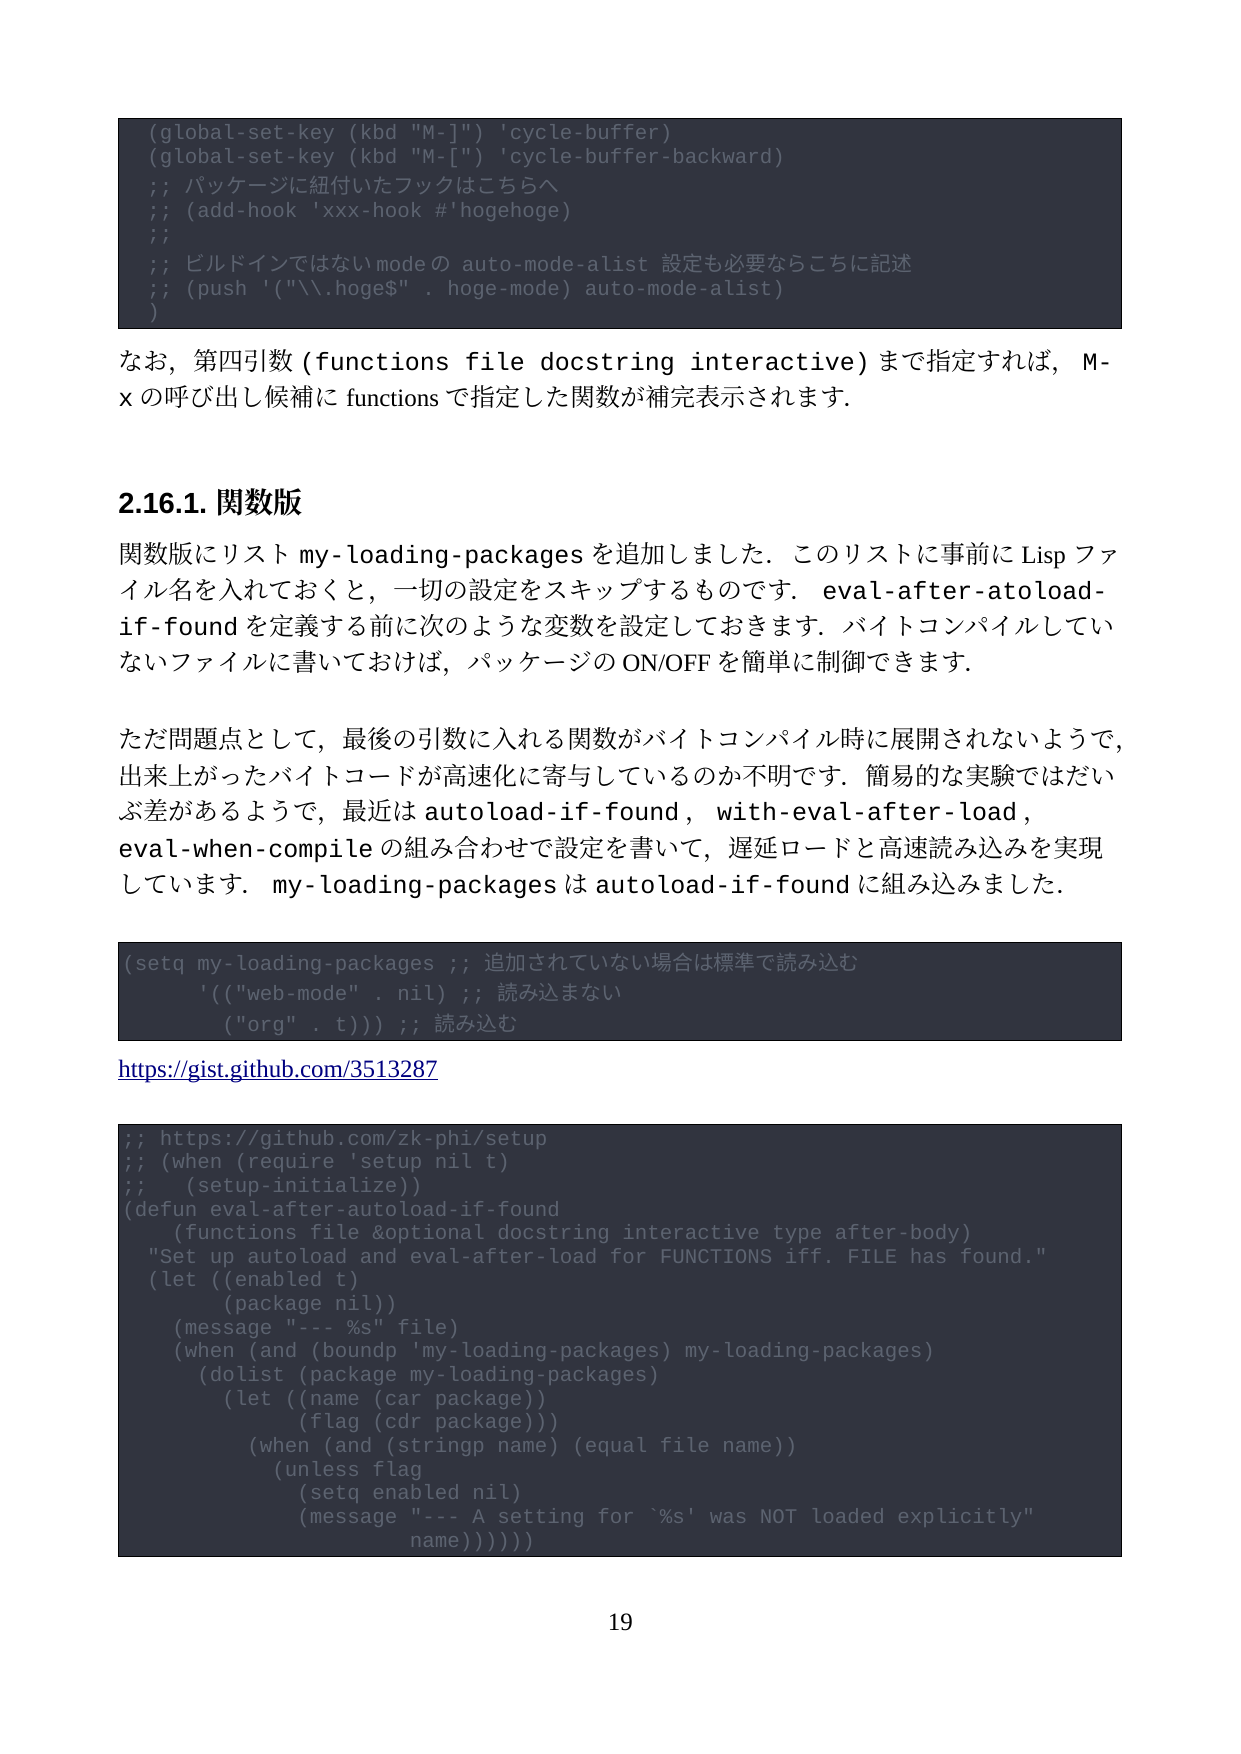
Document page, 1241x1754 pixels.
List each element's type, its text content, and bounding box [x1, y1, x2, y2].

text "Set up autoload and eval-after-load for FUNCTIONS iff. FILE has found." [119, 1242, 1121, 1266]
text (unless flag [119, 1455, 1121, 1478]
text (package nil)) [119, 1289, 1121, 1313]
text (let ((name (car package)) [119, 1384, 1121, 1407]
text ;; https://github.com/zk-phi/setup [119, 1125, 1121, 1147]
text (when (and (stringp name) (equal file name)) [119, 1431, 1121, 1455]
text ("org" . t))) ;; 読み込む [119, 1003, 1121, 1040]
text (functions file &optional docstring interactive type after-body) [119, 1218, 1121, 1242]
text (dolist (package my-loading-packages) [119, 1360, 1121, 1384]
subtitle 関数版 [118, 480, 1122, 522]
text (message "--- %s" file) [119, 1313, 1121, 1336]
text ;; (when (require 'setup nil t) [119, 1147, 1121, 1171]
text name)))))) [119, 1526, 1121, 1556]
text (global-set-key (kbd "M-[") 'cycle-buffer-backward) [119, 142, 1121, 165]
text ;; (push '("\\.hoge$" . hoge-mode) auto-mode-alist) [119, 273, 1121, 297]
text (when (and (boundp 'my-loading-packages) my-loading-packages) [119, 1336, 1121, 1360]
text (message "--- A setting for `%s' was NOT loaded explicitly" [119, 1502, 1121, 1526]
text ;; (setup-initialize)) [119, 1171, 1121, 1194]
text (global-set-key (kbd "M-]") 'cycle-buffer) [119, 119, 1121, 142]
text (let ((enabled t) [119, 1266, 1121, 1289]
text ;; (add-hook 'xxx-hook #'hogehoge) [119, 196, 1121, 219]
text 関数版にリスト my-loading-packages を追加しました．このリストに事前に Lisp ファイル名を入れておくと，一切の設定をスキップするものです． eval-after-atoload-if-found を定義する前に次のような変数を設定しておきます．バイトコンパイルしていないファイルに書いておけば，パッケージのON/OFFを簡単に制御できます． [118, 534, 1122, 708]
text https://gist.github.com/3513287 [118, 1054, 1122, 1111]
text (setq enabled nil) [119, 1478, 1121, 1502]
text ただ問題点として，最後の引数に入れる関数がバイトコンパイル時に展開されないようで，出来上がったバイトコードが高速化に寄与しているのか不明です．簡易的な実験ではだいぶ差があるようで，最近は autoload-if-found ， with-eval-after-load ， eval-when-compile の組み合わせで設定を書いて，遅延ロードと高速読み込みを実現しています． my-loading-packages は autoload-if-found に組み込みました． [118, 720, 1122, 929]
text ;; ビルドインではないmodeの auto-mode-alist 設定も必要ならこちに記述 [119, 243, 1121, 273]
text ) [119, 297, 1121, 328]
text (setq my-loading-packages ;; 追加されていない場合は標準で読み込む [119, 943, 1121, 972]
text ;; パッケージに紐付いたフックはこちらへ [119, 165, 1121, 196]
text なお，第四引数 (functions file docstring interactive) まで指定すれば， M-x の呼び出し候補に functions で指定した関数が補完表示されます． [118, 341, 1122, 442]
text '(("web-mode" . nil) ;; 読み込まない [119, 972, 1121, 1003]
text (flag (cdr package))) [119, 1407, 1121, 1431]
text ;; [119, 219, 1121, 243]
text (defun eval-after-autoload-if-found [119, 1194, 1121, 1218]
